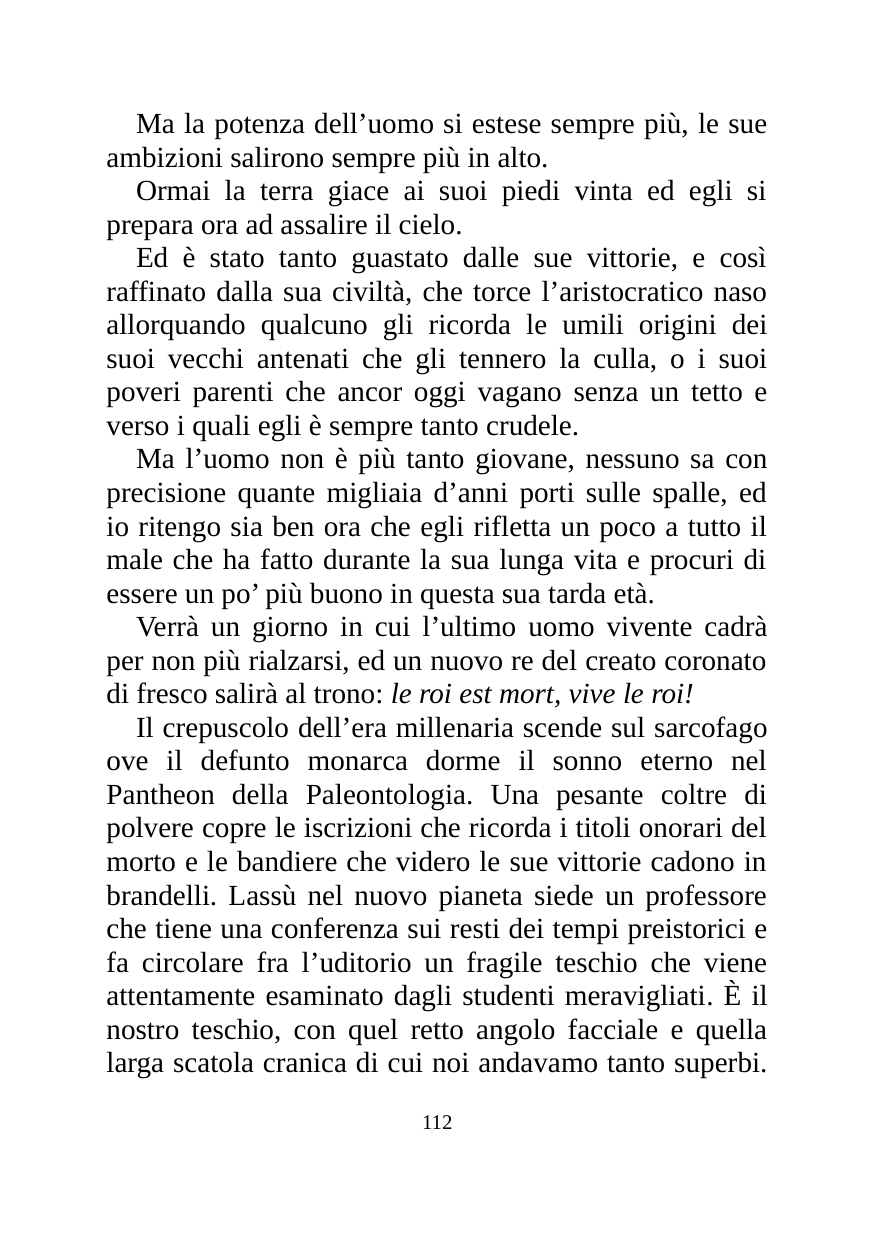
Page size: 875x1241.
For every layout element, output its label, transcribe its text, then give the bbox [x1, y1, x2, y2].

text Ormai la terra giace ai suoi piedi vinta ed egli si prepara ora ad assalire il cielo. [106, 173, 768, 240]
text Verrà un giorno in cui l’ultimo uomo vivente cadrà per non più rialzarsi, ed un nuovo re del creato coronato di fresco salirà al trono: le roi est mort, vive le roi! [106, 609, 768, 710]
text Ma la potenza dell’uomo si estese sempre più, le sue ambizioni salirono sempre più in alto. [106, 106, 768, 173]
text Ed è stato tanto guastato dalle sue vittorie, e così raffinato dalla sua civiltà, che torce l’aristocratico naso allorquando qualcuno gli ricorda le umili origini dei suoi vecchi antenati che gli tennero la culla, o i suoi poveri parenti che ancor oggi vagano senza un tetto e verso i quali egli è sempre tanto crudele. [106, 240, 768, 442]
text Il crepuscolo dell’era millenaria scende sul sarcofago ove il defunto monarca dorme il sonno eterno nel Pantheon della Paleontologia. Una pesante coltre di polvere copre le iscrizioni che ricorda i titoli onorari del morto e le bandiere che videro le sue vittorie cadono in brandelli. Lassù nel nuovo pianeta siede un professore che tiene una conferenza sui resti dei tempi preistorici e fa circolare fra l’uditorio un fragile teschio che viene attentamente esaminato dagli studenti meravigliati. È il nostro teschio, con quel retto angolo facciale e quella larga scatola cranica di cui noi andavamo tanto superbi. [106, 710, 768, 1079]
text Ma l’uomo non è più tanto giovane, nessuno sa con precisione quante migliaia d’anni porti sulle spalle, ed io ritengo sia ben ora che egli rifletta un poco a tutto il male che ha fatto durante la sua lunga vita e procuri di essere un po’ più buono in questa sua tarda età. [106, 442, 768, 609]
